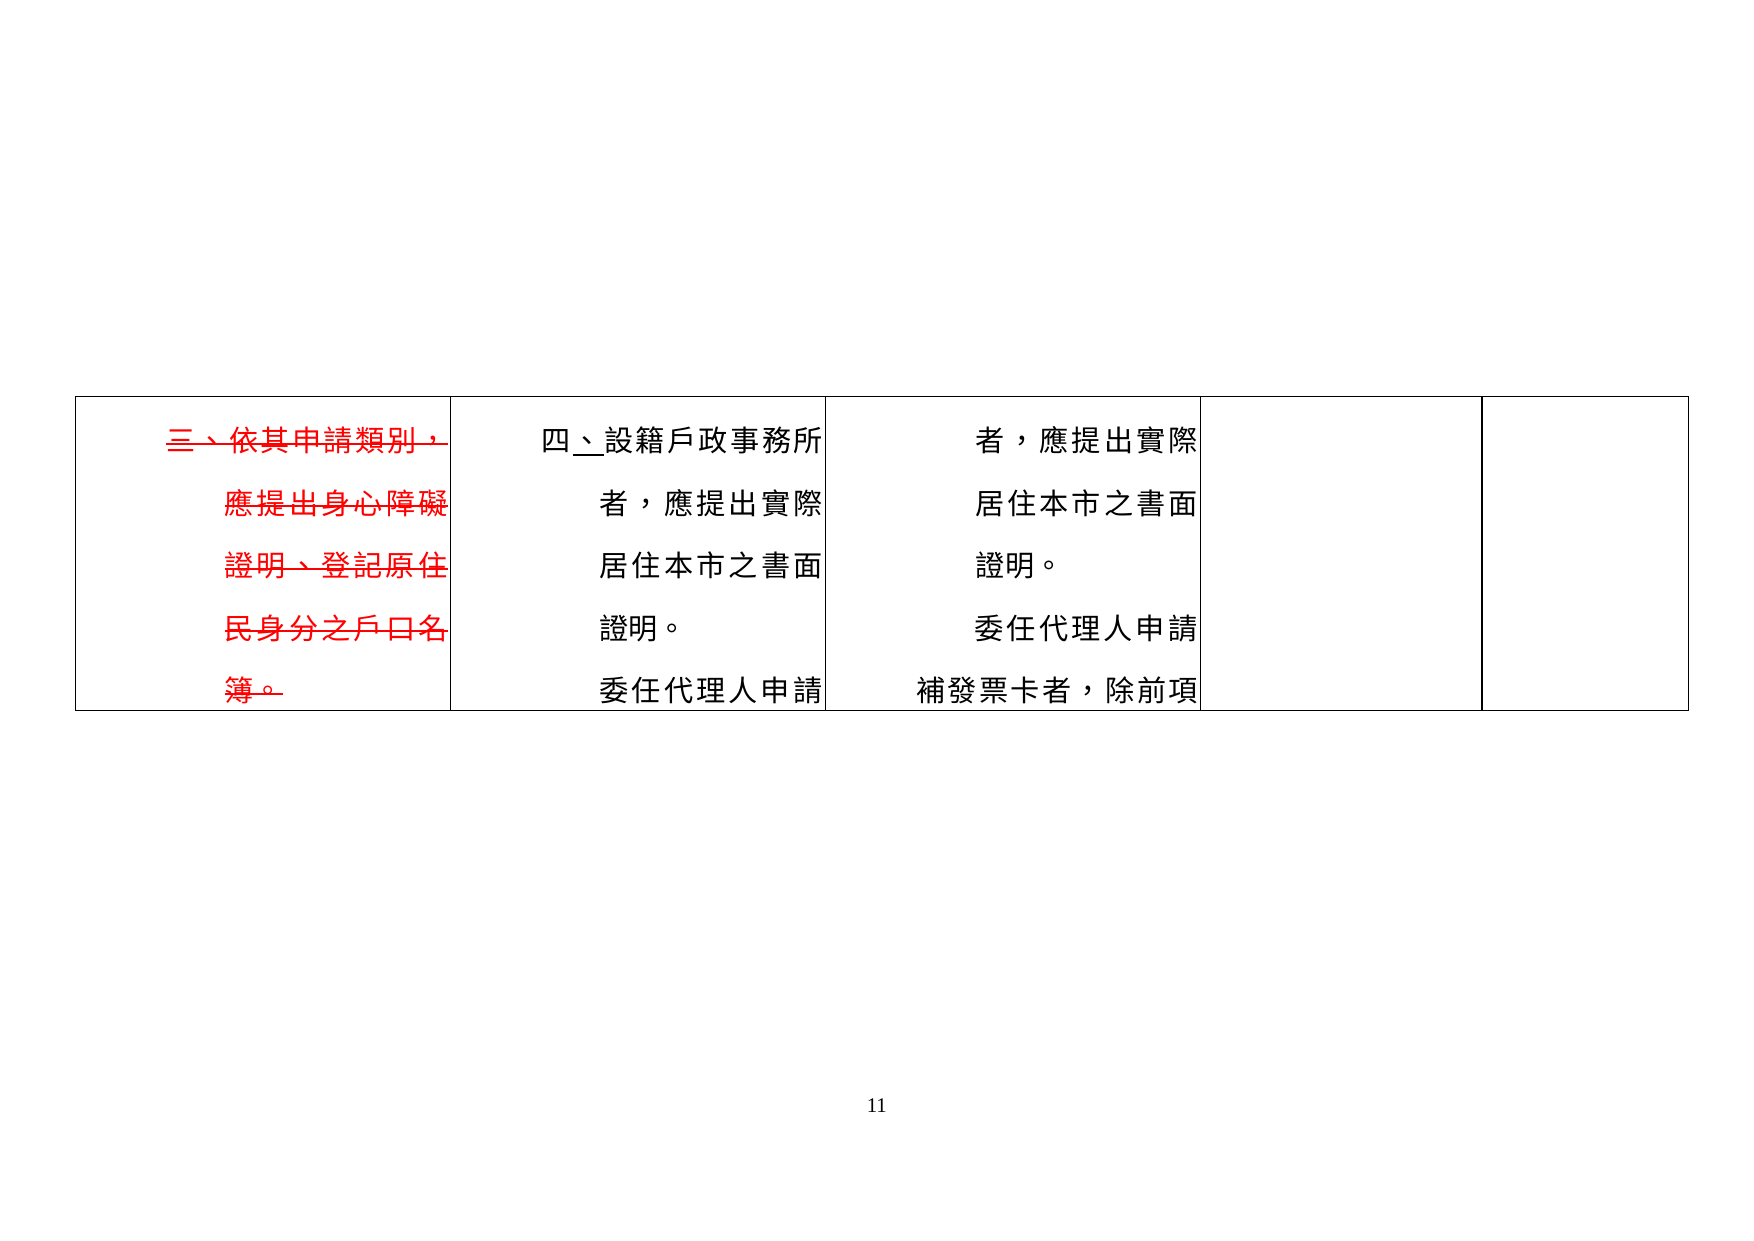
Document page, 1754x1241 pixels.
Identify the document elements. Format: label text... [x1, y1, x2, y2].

table_cell [1483, 397, 1688, 710]
table_cell [1201, 397, 1481, 710]
table_cell 三、依其申請類別，應提出身心障礙證明、登記原住民身分之戶口名簿。 [76, 397, 450, 710]
table_cell 四、設籍戶政事務所者，應提出實際居住本市之書面證明。 委任代理人申請 [451, 397, 825, 710]
table_cell 者，應提出實際居住本市之書面證明。 委任代理人申請補發票卡者，除前項 [826, 397, 1200, 710]
